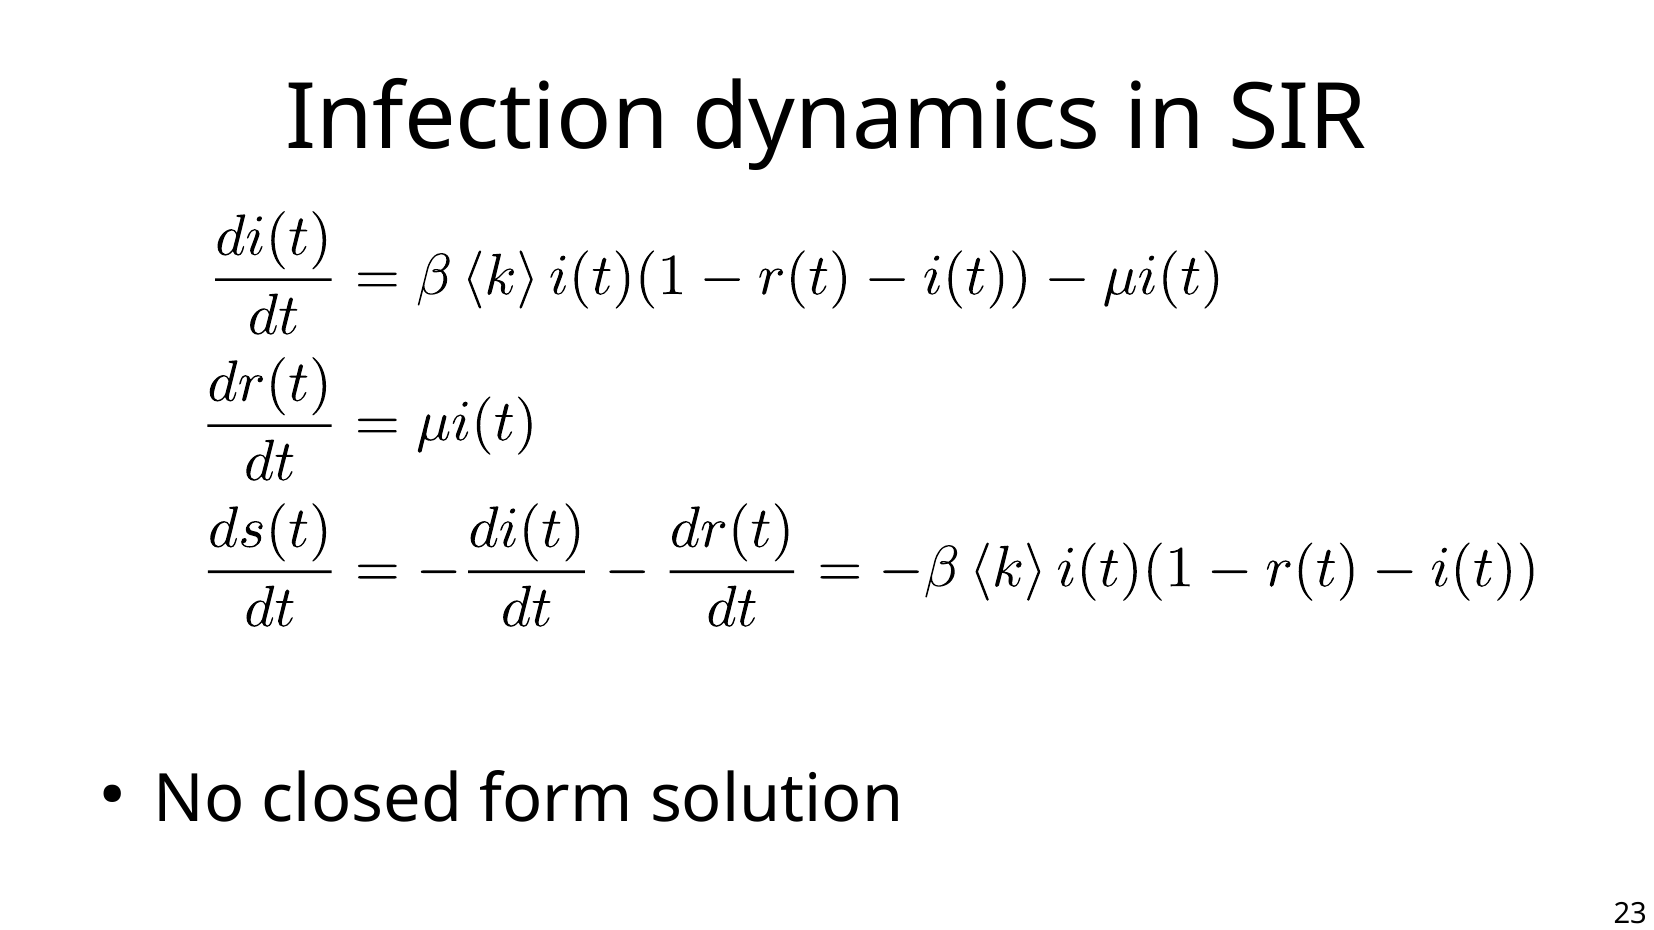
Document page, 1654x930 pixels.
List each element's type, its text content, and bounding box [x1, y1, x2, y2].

list No closed form solution [82, 750, 1571, 876]
text_box [207, 211, 1540, 627]
title Infection dynamics in SIR [82, 1, 1571, 225]
